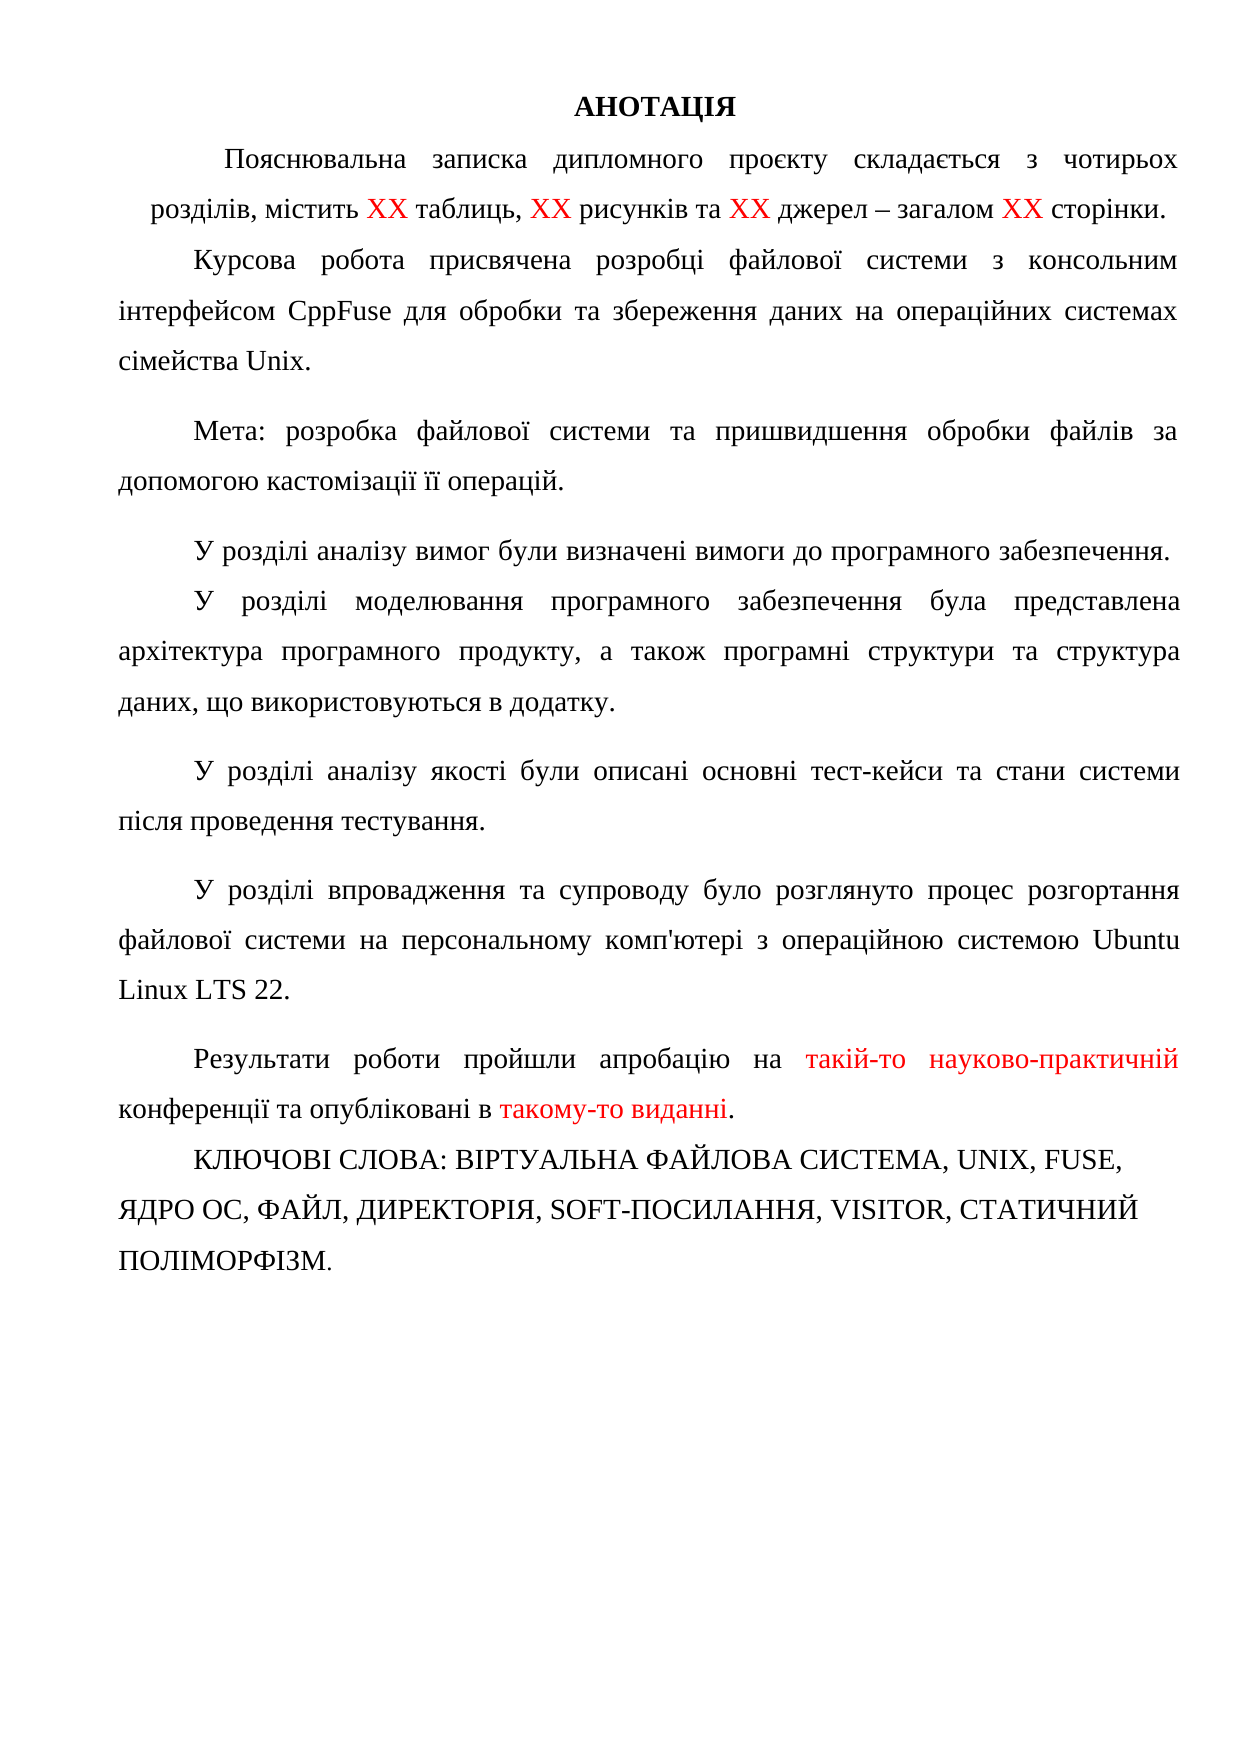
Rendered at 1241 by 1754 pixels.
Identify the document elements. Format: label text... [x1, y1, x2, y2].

text Результати роботи пройшли апробацію на такій-то науково-практичній конференції та опубліковані в такому-то виданні. [118, 1041, 1179, 1125]
text КЛЮЧОВІ СЛОВА: ВІРТУАЛЬНА ФАЙЛОВА СИСТЕМА, UNIX, FUSE, ЯДРО ОС, ФАЙЛ, ДИРЕКТОРІЯ, SOFT-ПОСИЛАННЯ, VISITOR, СТАТИЧНИЙ ПОЛІМОРФІЗМ. [118, 1142, 1181, 1276]
text Мета: розробка файлової системи та пришвидшення обробки файлів за допомогою кастомізації її операцій. [118, 413, 1179, 497]
text Пояснювальна записка дипломного проєкту складається з чотирьох розділів, містить ХХ таблиць, ХХ рисунків та ХХ джерел – загалом ХХ сторінки. [150, 141, 1179, 225]
text Курсова робота присвячена розробці файлової системи з консольним інтерфейсом CppFuse для обробки та збереження даних на операційних системах сімейства Unix. [118, 242, 1179, 377]
text У розділі аналізу вимог були визначені вимоги до програмного забезпечення. У розділі моделювання програмного забезпечення була представлена архітектура програмного продукту, а також програмні структури та структура даних, що використовуються в додатку. [118, 533, 1181, 717]
text У розділі аналізу якості були описані основні тест-кейси та стани системи після проведення тестування. [118, 753, 1181, 837]
text У розділі впровадження та супроводу було розглянуто процес розгортання файлової системи на персональному комп'ютері з операційною системою Ubuntu Linux LTS 22. [118, 872, 1181, 1006]
text АНОТАЦІЯ [457, 89, 853, 122]
